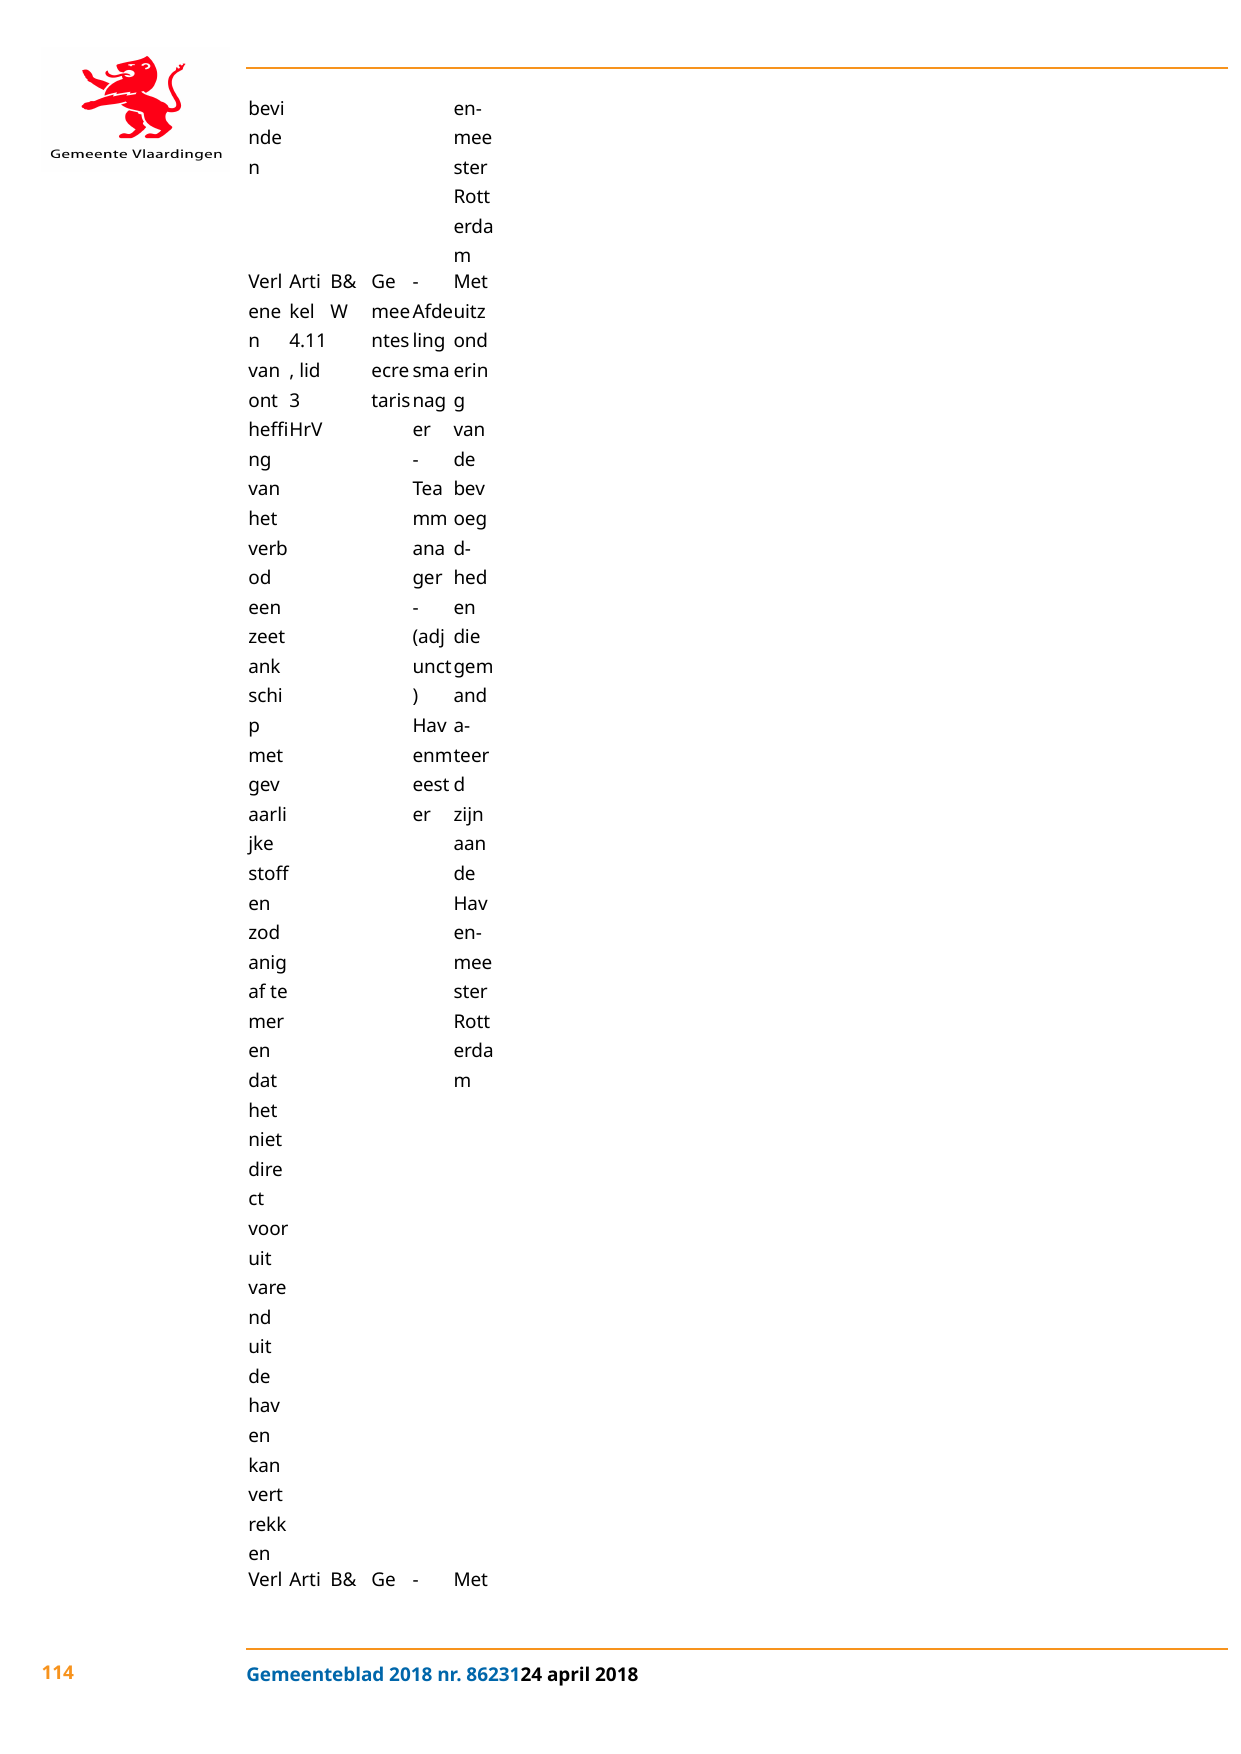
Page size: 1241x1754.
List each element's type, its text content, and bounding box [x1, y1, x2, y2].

table_cell bevinden [248, 95, 289, 268]
table_cell [371, 95, 412, 268]
table_cell Artikel 4.11, lid 3 HrV [289, 269, 330, 1566]
table_cell [289, 95, 330, 268]
table_cell Met uitzondering van de bevoegd-heden die gemanda-teerd zijn aan de Haven-meester Rotterdam [453, 269, 494, 1566]
table_cell Ge [371, 1566, 412, 1592]
table_cell Arti [289, 1566, 330, 1592]
table_cell en-meester Rotterdam [453, 95, 494, 268]
table_cell Verl [248, 1566, 289, 1592]
picture [41, 47, 231, 172]
table_cell Gemeentesecretaris [371, 269, 412, 1566]
table_cell Verlenen van ontheffing van het verbod een zeetankschip met gevaarlijke stoffen zodanig af te meren dat het niet direct vooruit varend uit de haven kan vertrekken [248, 269, 289, 1566]
table_cell B&W [330, 269, 371, 1566]
table_cell Met [453, 1566, 494, 1592]
table_cell B& [330, 1566, 371, 1592]
table_cell - Afdelingsmanager - Teammanager - (adjunct) Havenmeester [412, 269, 453, 1566]
table_cell [412, 95, 453, 268]
table_cell [330, 95, 371, 268]
